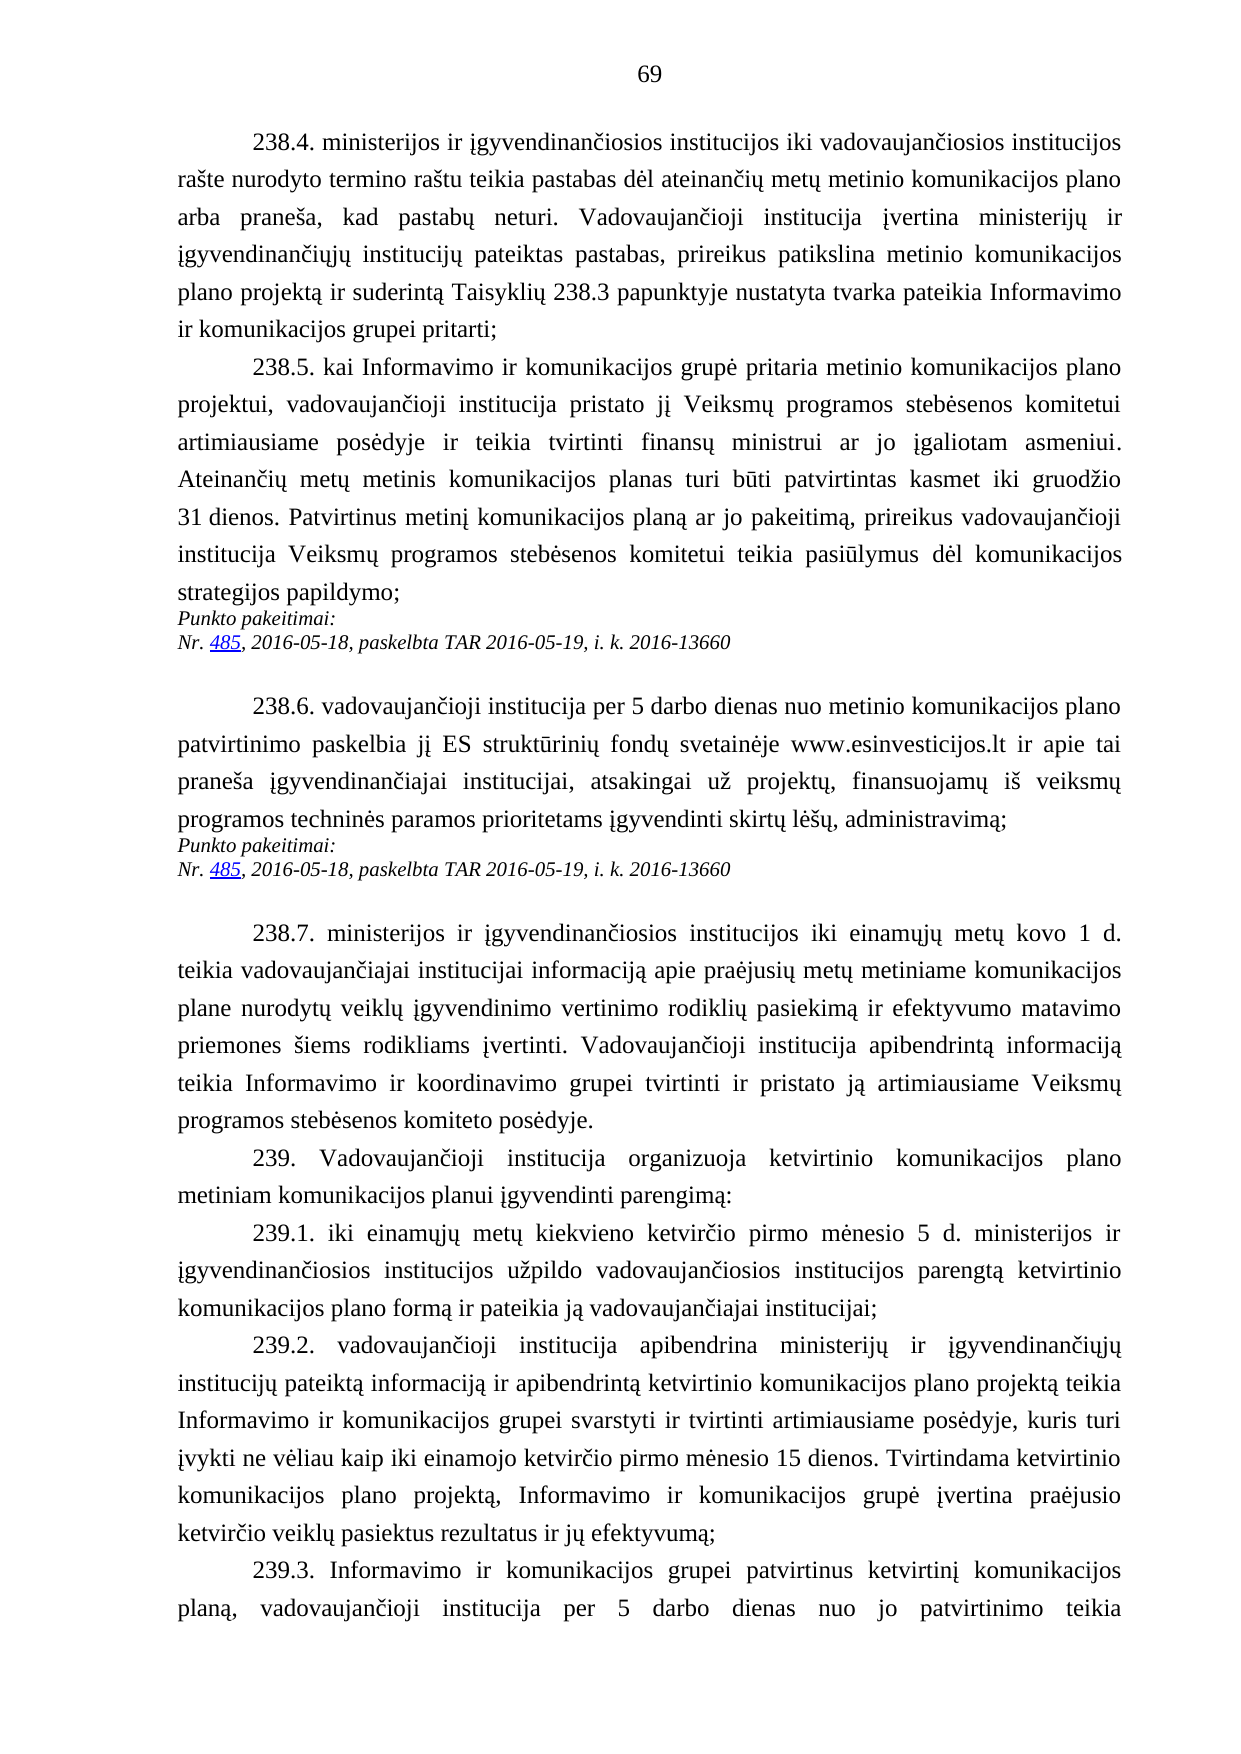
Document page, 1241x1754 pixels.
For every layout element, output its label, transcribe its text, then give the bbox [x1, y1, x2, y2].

text 239.3. Informavimo ir komunikacijos grupei patvirtinus ketvirtinį komunikacijos planą, vadovaujančioji institucija per 5 darbo dienas nuo jo patvirtinimo teikia [177, 1547, 1122, 1622]
text 239.1. iki einamųjų metų kiekvieno ketvirčio pirmo mėnesio 5 d. ministerijos ir įgyvendinančiosios institucijos užpildo vadovaujančiosios institucijos parengtą ketvirtinio komunikacijos plano formą ir pateikia ją vadovaujančiajai institucijai; [177, 1209, 1122, 1322]
text Punkto pakeitimai: [177, 832, 1122, 857]
text 238.7. ministerijos ir įgyvendinančiosios institucijos iki einamųjų metų kovo 1 d. teikia vadovaujančiajai institucijai informaciją apie praėjusių metų metiniame komunikacijos plane nurodytų veiklų įgyvendinimo vertinimo rodiklių pasiekimą ir efektyvumo matavimo priemones šiems rodikliams įvertinti. Vadovaujančioji institucija apibendrintą informaciją teikia Informavimo ir koordinavimo grupei tvirtinti ir pristato ją artimiausiame Veiksmų programos stebėsenos komiteto posėdyje. [177, 909, 1122, 1134]
text 238.4. ministerijos ir įgyvendinančiosios institucijos iki vadovaujančiosios institucijos rašte nurodyto termino raštu teikia pastabas dėl ateinančių metų metinio komunikacijos plano arba praneša, kad pastabų neturi. Vadovaujančioji institucija įvertina ministerijų ir įgyvendinančiųjų institucijų pateiktas pastabas, prireikus patikslina metinio komunikacijos plano projektą ir suderintą Taisyklių 238.3 papunktyje nustatyta tvarka pateikia Informavimo ir komunikacijos grupei pritarti; [177, 118, 1122, 343]
text 239. Vadovaujančioji institucija organizuoja ketvirtinio komunikacijos plano metiniam komunikacijos planui įgyvendinti parengimą: [177, 1134, 1122, 1209]
text Nr. 485, 2016-05-18, paskelbta TAR 2016-05-19, i. k. 2016-13660 [177, 857, 1122, 881]
text 238.6. vadovaujančioji institucija per 5 darbo dienas nuo metinio komunikacijos plano patvirtinimo paskelbia jį ES struktūrinių fondų svetainėje www.esinvesticijos.lt ir apie tai praneša įgyvendinančiajai institucijai, atsakingai už projektų, finansuojamų iš veiksmų programos techninės paramos prioritetams įgyvendinti skirtų lėšų, administravimą; [177, 682, 1122, 832]
text Nr. 485, 2016-05-18, paskelbta TAR 2016-05-19, i. k. 2016-13660 [177, 630, 1122, 654]
text 238.5. kai Informavimo ir komunikacijos grupė pritaria metinio komunikacijos plano projektui, vadovaujančioji institucija pristato jį Veiksmų programos stebėsenos komitetui artimiausiame posėdyje ir teikia tvirtinti finansų ministrui ar jo įgaliotam asmeniui. Ateinančių metų metinis komunikacijos planas turi būti patvirtintas kasmet iki gruodžio 31 dienos. Patvirtinus metinį komunikacijos planą ar jo pakeitimą, prireikus vadovaujančioji institucija Veiksmų programos stebėsenos komitetui teikia pasiūlymus dėl komunikacijos strategijos papildymo; [177, 343, 1122, 606]
text Punkto pakeitimai: [177, 606, 1122, 630]
text 239.2. vadovaujančioji institucija apibendrina ministerijų ir įgyvendinančiųjų institucijų pateiktą informaciją ir apibendrintą ketvirtinio komunikacijos plano projektą teikia Informavimo ir komunikacijos grupei svarstyti ir tvirtinti artimiausiame posėdyje, kuris turi įvykti ne vėliau kaip iki einamojo ketvirčio pirmo mėnesio 15 dienos. Tvirtindama ketvirtinio komunikacijos plano projektą, Informavimo ir komunikacijos grupė įvertina praėjusio ketvirčio veiklų pasiektus rezultatus ir jų efektyvumą; [177, 1322, 1122, 1547]
